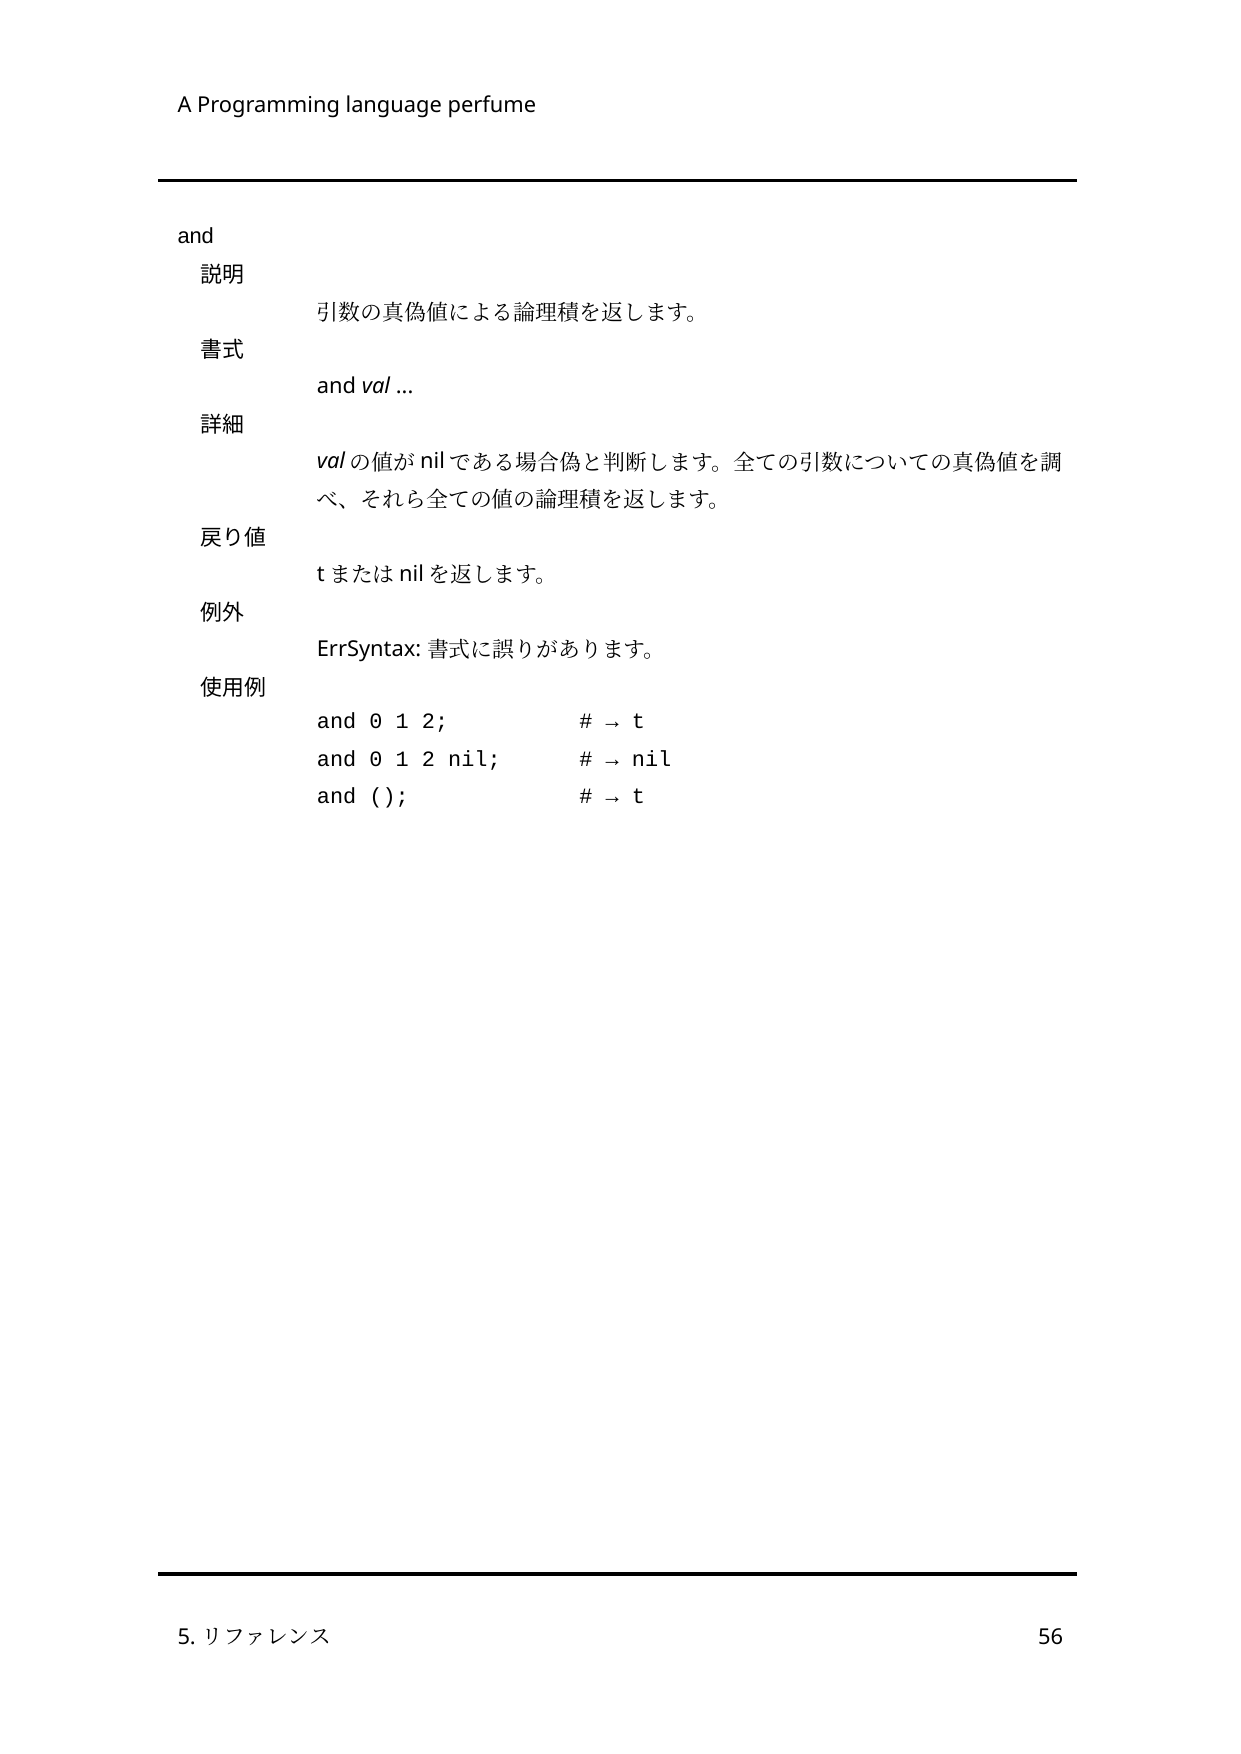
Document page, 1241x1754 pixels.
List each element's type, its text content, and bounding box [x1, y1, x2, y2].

subtitle and [177, 217, 1063, 254]
table_cell ErrSyntax: 書式に誤りがあります。 [317, 592, 1063, 667]
table_cell valの値がnilである場合偽と判断します。全ての引数についての真偽値を調べ、それら全ての値の論理積を返します。 [317, 404, 1063, 517]
table_cell tまたはnilを返します。 [317, 517, 1063, 592]
table_cell 書式 [200, 329, 317, 404]
table_cell 使用例 [200, 667, 317, 817]
table_header 引数の真偽値による論理積を返します。 [317, 254, 1063, 329]
table_cell and val ... [317, 329, 1063, 404]
table_cell 詳細 [200, 404, 317, 517]
table_cell 例外 [200, 592, 317, 667]
table_cell and 0 1 2; # → t and 0 1 2 nil; # → nil and (); # → t [317, 667, 1063, 817]
table_cell 戻り値 [200, 517, 317, 592]
table_header 説明 [200, 254, 317, 329]
